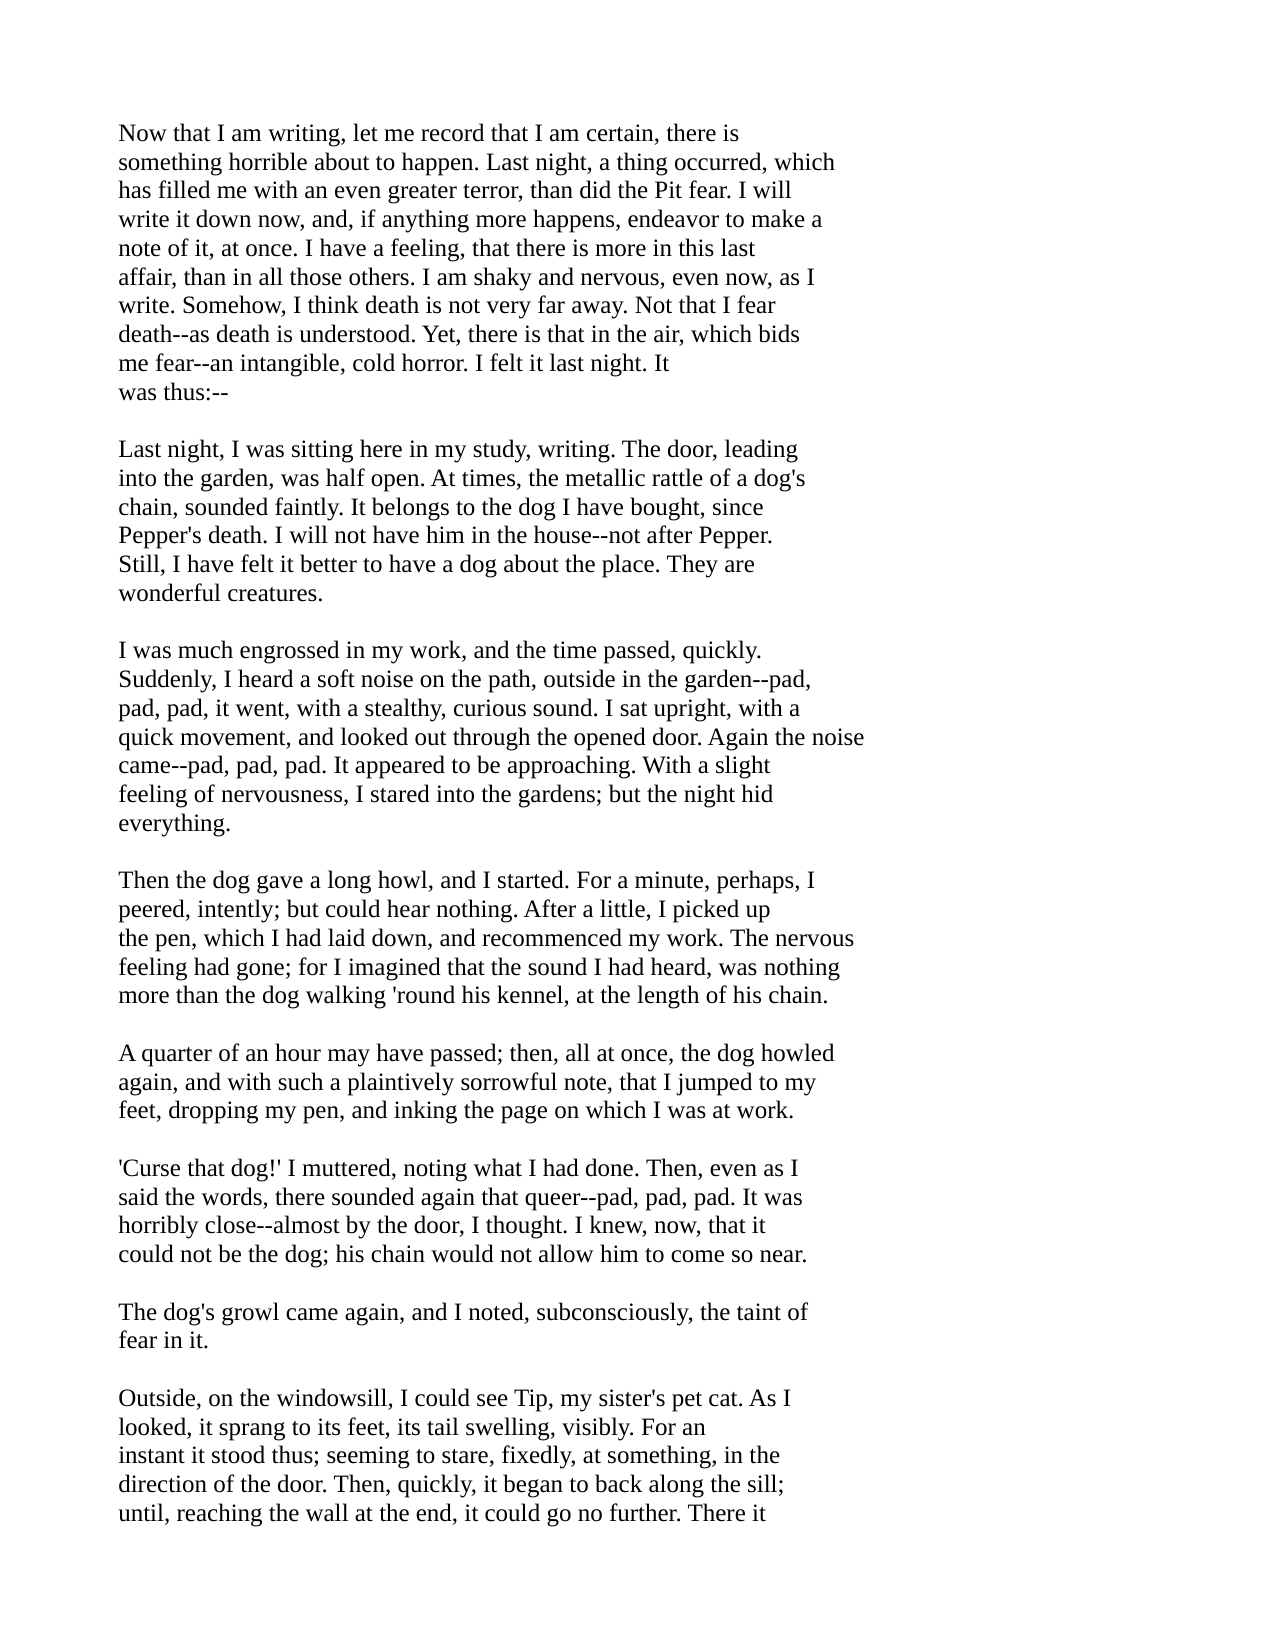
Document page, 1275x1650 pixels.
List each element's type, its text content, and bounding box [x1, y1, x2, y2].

text A quarter of an hour may have passed; then, all at once, the dog howled [118, 1038, 1157, 1067]
text was thus:-- [118, 377, 1157, 406]
text Outside, on the windowsill, I could see Tip, my sister's pet cat. As I [118, 1383, 1157, 1412]
text into the garden, was half open. At times, the metallic rattle of a dog's [118, 463, 1157, 492]
text came--pad, pad, pad. It appeared to be approaching. With a slight [118, 751, 1157, 779]
text something horrible about to happen. Last night, a thing occurred, which [118, 147, 1157, 176]
text Then the dog gave a long howl, and I started. For a minute, perhaps, I [118, 866, 1157, 894]
text horribly close--almost by the door, I thought. I knew, now, that it [118, 1211, 1157, 1239]
text 'Curse that dog!' I muttered, noting what I had done. Then, even as I [118, 1153, 1157, 1182]
text looked, it sprang to its feet, its tail swelling, visibly. For an [118, 1412, 1157, 1441]
text chain, sounded faintly. It belongs to the dog I have bought, since [118, 492, 1157, 521]
text feeling had gone; for I imagined that the sound I had heard, was nothing [118, 952, 1157, 981]
text write. Somehow, I think death is not very far away. Not that I fear [118, 291, 1157, 319]
text feeling of nervousness, I stared into the gardens; but the night hid [118, 779, 1157, 808]
text quick movement, and looked out through the opened door. Again the noise [118, 722, 1157, 751]
text write it down now, and, if anything more happens, endeavor to make a [118, 204, 1157, 233]
text until, reaching the wall at the end, it could go no further. There it [118, 1498, 1157, 1527]
text Now that I am writing, let me record that I am certain, there is [118, 118, 1157, 147]
text wonderful creatures. [118, 578, 1157, 607]
text note of it, at once. I have a feeling, that there is more in this last [118, 233, 1157, 262]
text Suddenly, I heard a soft noise on the path, outside in the garden--pad, [118, 664, 1157, 693]
text could not be the dog; his chain would not allow him to come so near. [118, 1239, 1157, 1268]
text pad, pad, it went, with a stealthy, curious sound. I sat upright, with a [118, 693, 1157, 722]
text instant it stood thus; seeming to stare, fixedly, at something, in the [118, 1441, 1157, 1469]
text everything. [118, 808, 1157, 837]
text feet, dropping my pen, and inking the page on which I was at work. [118, 1096, 1157, 1124]
text direction of the door. Then, quickly, it began to back along the sill; [118, 1469, 1157, 1498]
text Last night, I was sitting here in my study, writing. The door, leading [118, 434, 1157, 463]
text affair, than in all those others. I am shaky and nervous, even now, as I [118, 262, 1157, 291]
text Pepper's death. I will not have him in the house--not after Pepper. [118, 521, 1157, 549]
text peered, intently; but could hear nothing. After a little, I picked up [118, 894, 1157, 923]
text again, and with such a plaintively sorrowful note, that I jumped to my [118, 1067, 1157, 1096]
text the pen, which I had laid down, and recommenced my work. The nervous [118, 923, 1157, 952]
text has filled me with an even greater terror, than did the Pit fear. I will [118, 176, 1157, 204]
text more than the dog walking 'round his kennel, at the length of his chain. [118, 981, 1157, 1009]
text fear in it. [118, 1326, 1157, 1354]
text The dog's growl came again, and I noted, subconsciously, the taint of [118, 1297, 1157, 1326]
text Still, I have felt it better to have a dog about the place. They are [118, 549, 1157, 578]
text said the words, there sounded again that queer--pad, pad, pad. It was [118, 1182, 1157, 1211]
text me fear--an intangible, cold horror. I felt it last night. It [118, 348, 1157, 377]
text I was much engrossed in my work, and the time passed, quickly. [118, 636, 1157, 664]
text death--as death is understood. Yet, there is that in the air, which bids [118, 319, 1157, 348]
